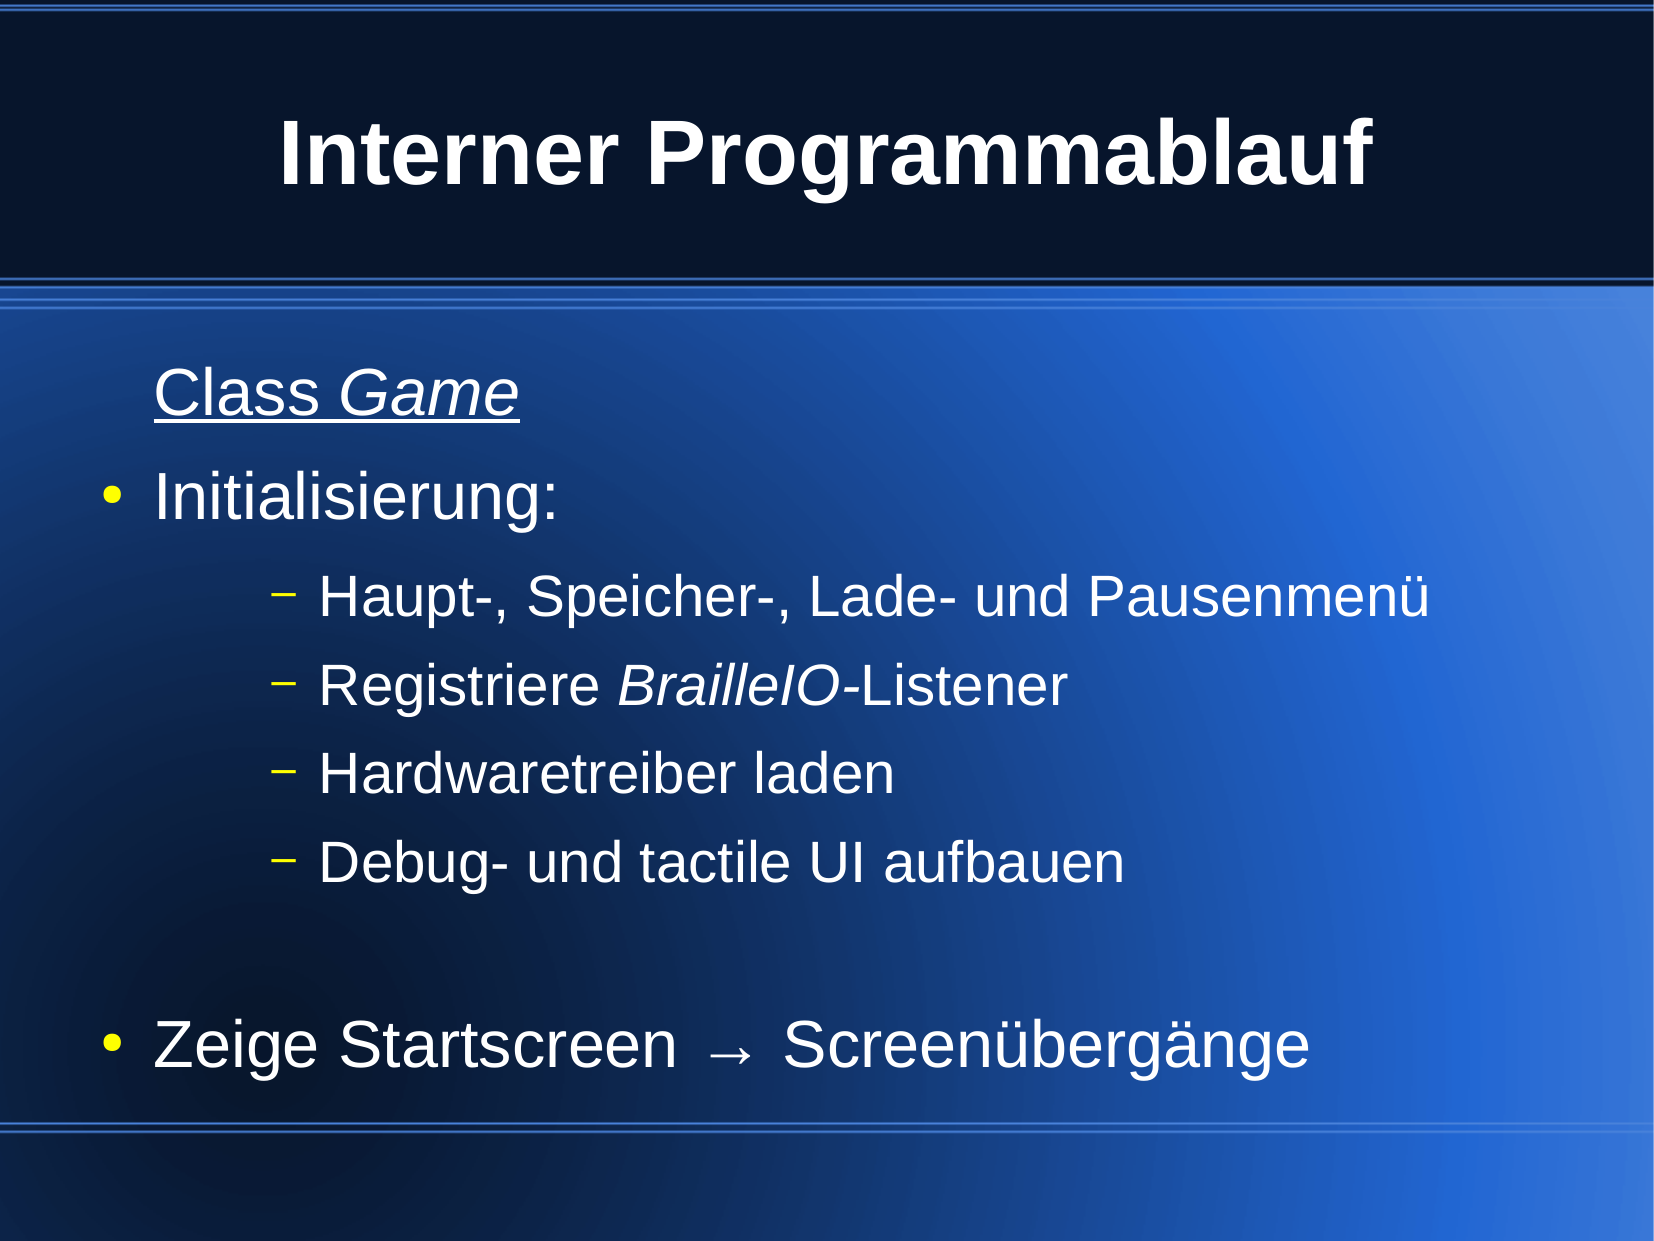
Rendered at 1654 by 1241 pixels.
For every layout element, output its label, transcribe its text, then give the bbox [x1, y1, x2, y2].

title Interner Programmablauf [82, 49, 1571, 257]
list Class Game Initialisierung: Haupt-, Speicher-, Lade- und Pausenmenü Registriere BrailleIO-Listener Hardwaretreiber laden Debug- und tactile UI aufbauen Zeige Startscreen → Screenübergänge [82, 355, 1571, 1081]
picture [0, 0, 1654, 1241]
